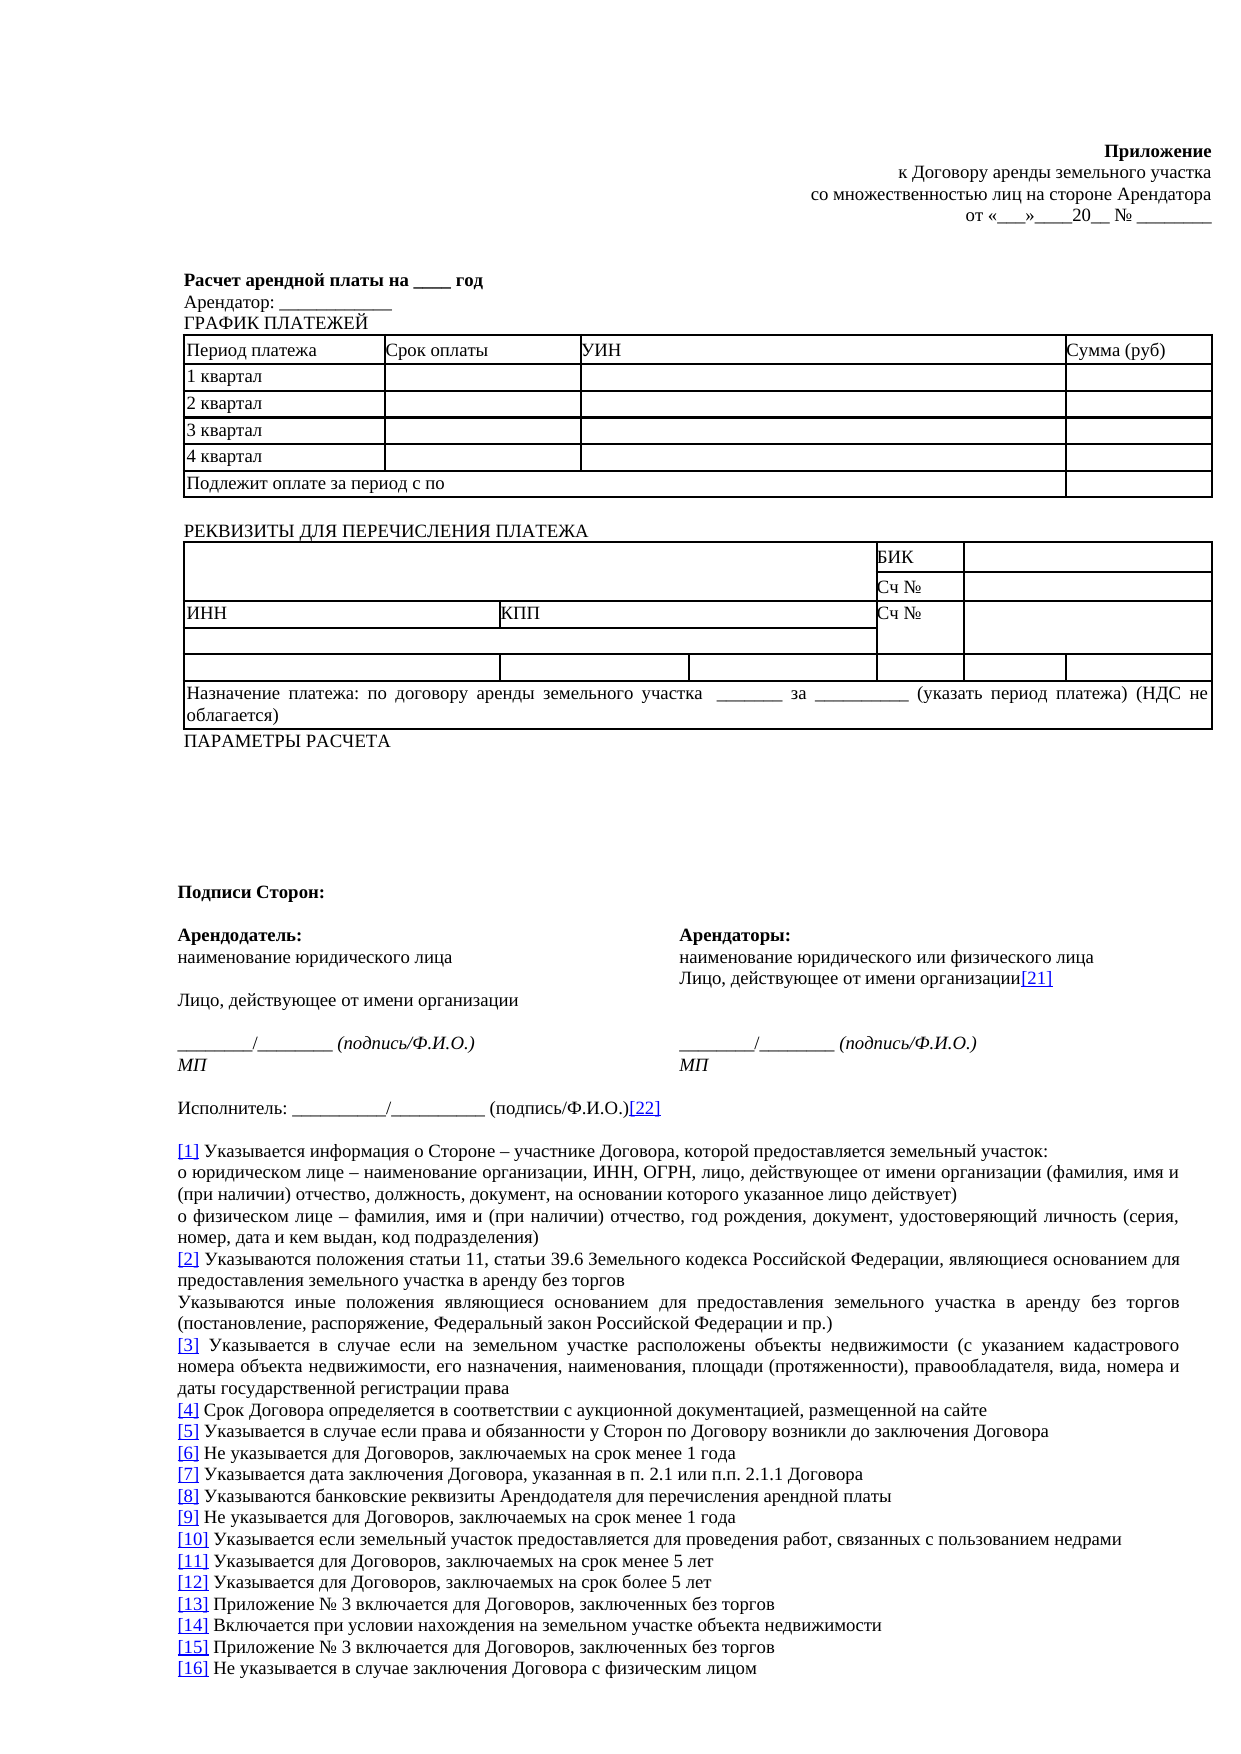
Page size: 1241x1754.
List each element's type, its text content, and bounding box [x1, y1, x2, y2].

text [8] Указываются банковские реквизиты Арендодателя для перечисления арендной платы [177, 1485, 1181, 1506]
table_cell 2 квартал [185, 392, 384, 416]
table_cell РЕКВИЗИТЫ ДЛЯ ПЕРЕЧИСЛЕНИЯ ПЛАТЕЖА [184, 498, 1212, 541]
text Указываются иные положения являющиеся основанием для предоставления земельного участка в аренду без торгов (постановление, распоряжение, Федеральный закон Российской Федерации и пр.) [177, 1291, 1181, 1334]
table_cell КПП [501, 602, 876, 627]
table_cell наименование юридического или физического лица Лицо, действующее от имени организации[21] [679, 946, 1181, 1010]
table_cell [582, 392, 1065, 416]
text [1] Указывается информация о Стороне – участнике Договора, которой предоставляется земельный участок: [177, 1140, 1181, 1161]
text [5] Указывается в случае если права и обязанности у Сторон по Договору возникли до заключения Договора [177, 1420, 1181, 1442]
table_cell ________/________ (подпись/Ф.И.О.) МП [679, 1032, 1181, 1075]
table_cell [679, 1010, 1181, 1032]
table_cell 3 квартал [185, 419, 384, 443]
table_cell [386, 365, 580, 390]
table_cell [690, 655, 876, 680]
text [14] Включается при условии нахождения на земельном участке объекта недвижимости [177, 1614, 1181, 1636]
text Подписи Сторон: [177, 881, 1181, 903]
text [16] Не указывается в случае заключения Договора с физическим лицом [177, 1657, 1181, 1679]
table_cell Назначение платежа: по договору аренды земельного участка _______ за __________ (указать период платежа) (НДС не облагается) [185, 682, 1211, 728]
text [2] Указываются положения статьи 11, статьи 39.6 Земельного кодекса Российской Федерации, являющиеся основанием для предоставления земельного участка в аренду без торгов [177, 1248, 1181, 1291]
table_cell [386, 445, 580, 469]
table_cell [965, 602, 1211, 653]
table_cell [1067, 472, 1211, 496]
text [13] Приложение № 3 включается для Договоров, заключенных без торгов [177, 1593, 1181, 1614]
table_cell ________/________ (подпись/Ф.И.О.) МП [177, 1032, 679, 1075]
table_cell [1067, 392, 1211, 416]
table_cell [185, 543, 876, 600]
text [10] Указывается если земельный участок предоставляется для проведения работ, связанных с пользованием недрами [177, 1528, 1181, 1549]
table_cell Сумма (руб) [1067, 336, 1211, 363]
table_cell [184, 752, 385, 773]
table_cell [581, 752, 689, 773]
table_cell [386, 392, 580, 416]
table_cell [1067, 655, 1211, 680]
table_cell ИНН [185, 602, 499, 627]
table_cell УИН [582, 336, 1065, 363]
table_cell Сч № [878, 573, 963, 600]
table_cell [1066, 752, 1212, 773]
table_cell [386, 419, 580, 443]
table_cell [965, 655, 1065, 680]
text [15] Приложение № 3 включается для Договоров, заключенных без торгов [177, 1636, 1181, 1657]
table_cell Подлежит оплате за период с по [185, 472, 1065, 496]
table_cell 4 квартал [185, 445, 384, 469]
table_cell Арендатор: ____________ [184, 291, 1212, 312]
table_cell [878, 655, 963, 680]
table_cell [185, 629, 876, 653]
table_cell наименование юридического лица Лицо, действующее от имени организации [177, 946, 679, 1010]
table_cell Срок оплаты [386, 336, 580, 363]
table_cell [964, 752, 1066, 773]
text [7] Указывается дата заключения Договора, указанная в п. 2.1 или п.п. 2.1.1 Договора [177, 1463, 1181, 1485]
table_cell Период платежа [185, 336, 384, 363]
text о юридическом лице – наименование организации, ИНН, ОГРН, лицо, действующее от имени организации (фамилия, имя и (при наличии) отчество, должность, документ, на основании которого указанное лицо действует) [177, 1161, 1181, 1204]
text [6] Не указывается для Договоров, заключаемых на срок менее 1 года [177, 1442, 1181, 1463]
table_header Арендодатель: [177, 924, 679, 946]
table_cell [1067, 419, 1211, 443]
text [4] Срок Договора определяется в соответствии с аукционной документацией, размещенной на сайте [177, 1398, 1181, 1420]
text [12] Указывается для Договоров, заключаемых на срок более 5 лет [177, 1571, 1181, 1593]
table_cell [185, 655, 499, 680]
table_cell [385, 752, 500, 773]
table_cell [582, 365, 1065, 390]
text Исполнитель: __________/__________ (подпись/Ф.И.О.)[22] [177, 1097, 1181, 1118]
table_cell ГРАФИК ПЛАТЕЖЕЙ [184, 312, 1212, 334]
table_cell [1067, 445, 1211, 469]
table_cell [582, 445, 1065, 469]
table_cell [177, 1010, 679, 1032]
text [9] Не указывается для Договоров, заключаемых на срок менее 1 года [177, 1506, 1181, 1528]
table_cell [501, 655, 688, 680]
table_cell Сч № [878, 602, 963, 653]
table_cell [877, 752, 963, 773]
text [11] Указывается для Договоров, заключаемых на срок менее 5 лет [177, 1549, 1181, 1571]
table_header Арендаторы: [679, 924, 1181, 946]
table_cell БИК [878, 543, 963, 571]
table_cell [965, 573, 1211, 600]
text о физическом лице – фамилия, имя и (при наличии) отчество, год рождения, документ, удостоверяющий личность (серия, номер, дата и кем выдан, код подразделения) [177, 1204, 1181, 1248]
table_cell 1 квартал [185, 365, 384, 390]
table_cell [1067, 365, 1211, 390]
table_cell [689, 752, 877, 773]
table_cell [965, 543, 1211, 571]
table_cell [582, 419, 1065, 443]
table_cell ПАРАМЕТРЫ РАСЧЕТА [184, 730, 1212, 752]
table_header Приложение к Договору аренды земельного участка со множественностью лиц на стороне Арендатора от «___»____20__ № ________ Расчет арендной платы на ____ год [184, 140, 1212, 291]
table_cell [500, 752, 581, 773]
text [3] Указывается в случае если на земельном участке расположены объекты недвижимости (с указанием кадастрового номера объекта недвижимости, его назначения, наименования, площади (протяженности), правообладателя, вида, номера и даты государственной регистрации права [177, 1334, 1181, 1398]
